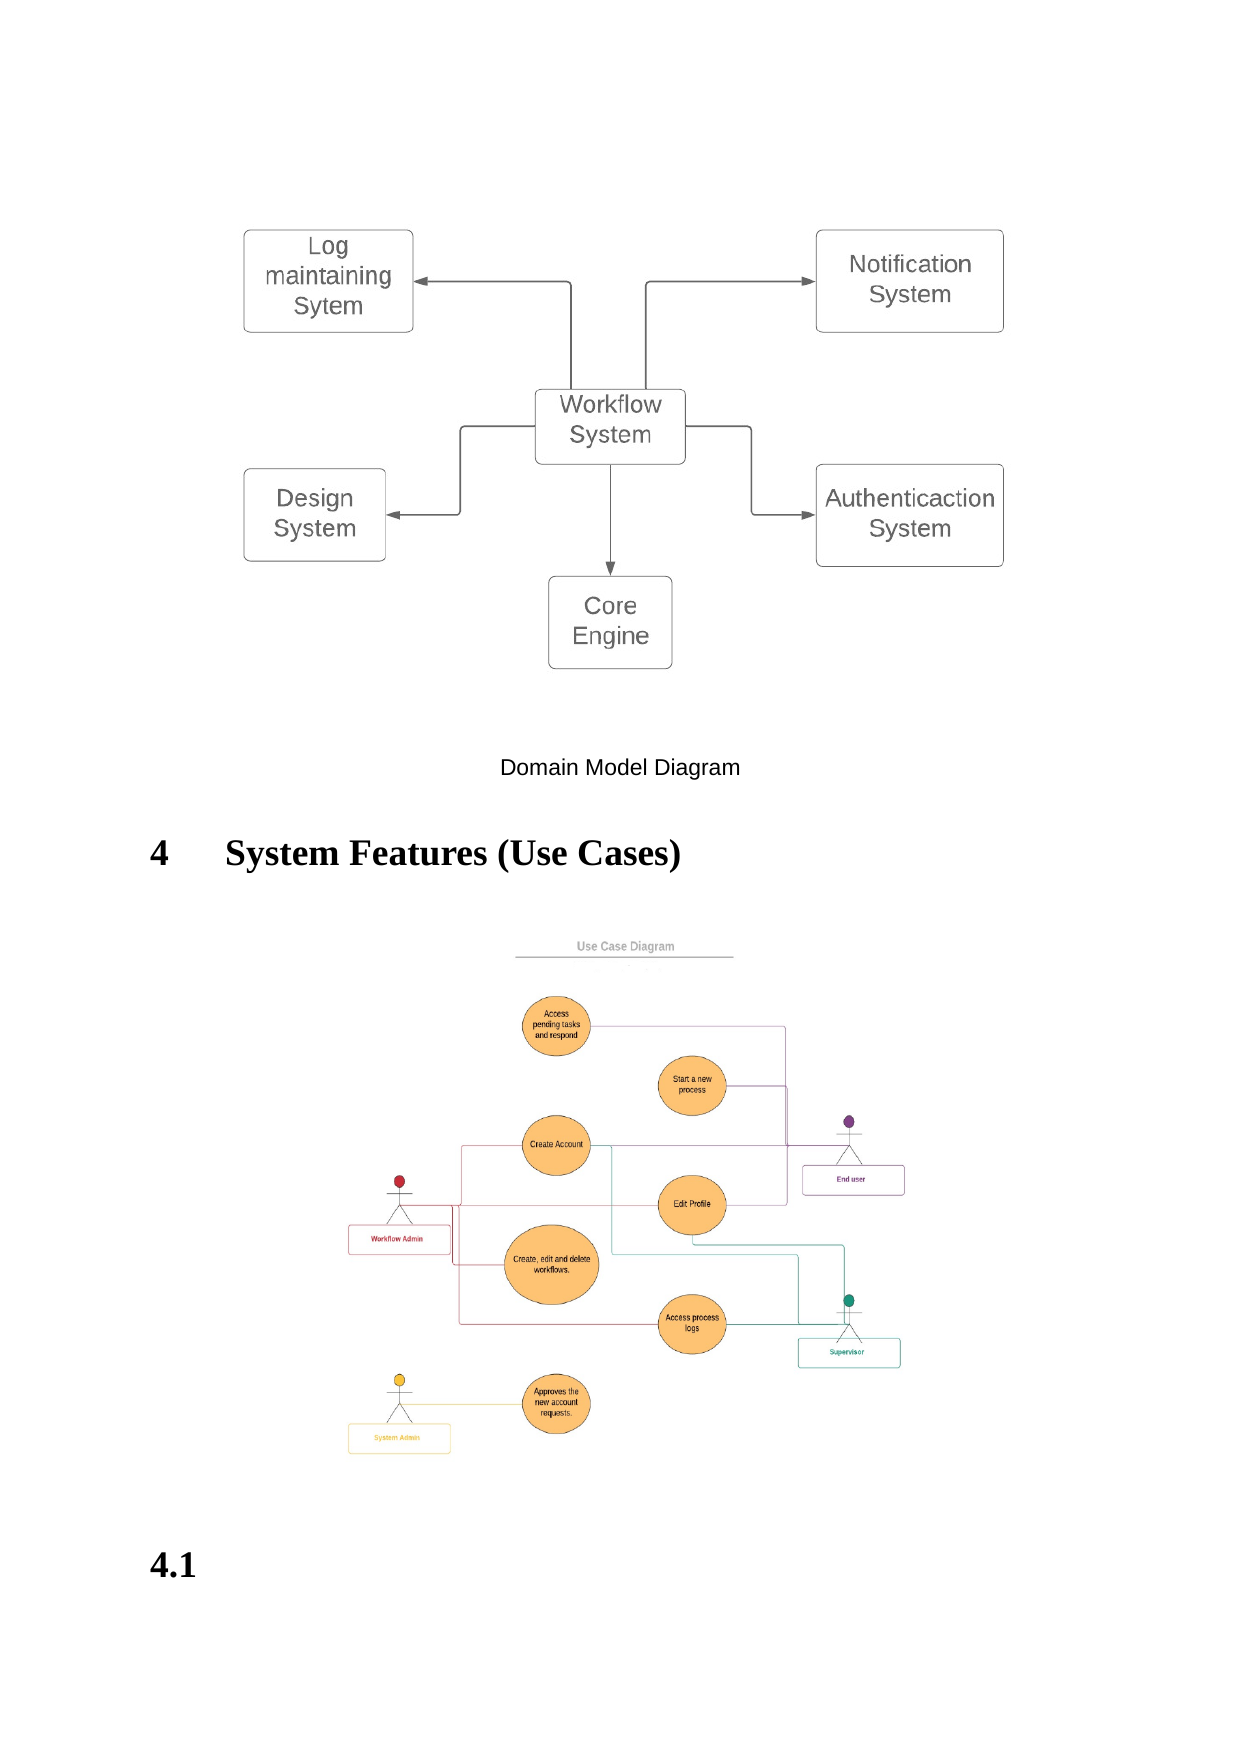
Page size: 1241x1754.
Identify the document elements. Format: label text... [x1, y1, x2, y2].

subtitle 4 System Features (Use Cases) [150, 830, 1090, 873]
text 4.1 [150, 1542, 1090, 1586]
text Domain Model Diagram [150, 754, 1090, 780]
